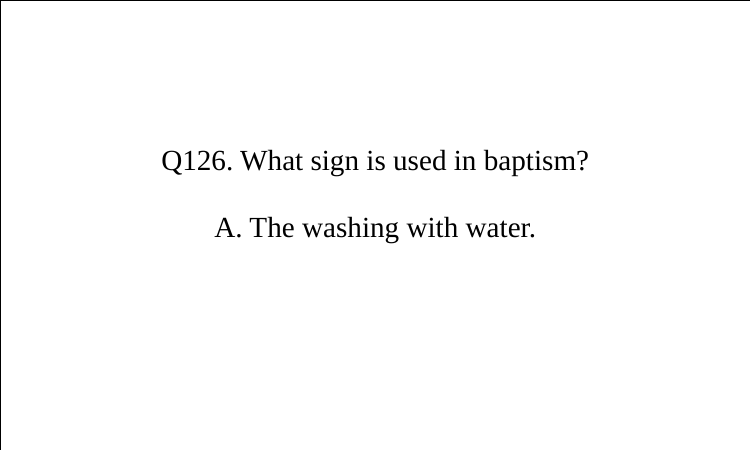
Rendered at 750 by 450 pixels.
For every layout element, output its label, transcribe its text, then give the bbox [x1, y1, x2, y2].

text Q126. What sign is used in baptism? A. The washing with water. [1, 9, 750, 244]
